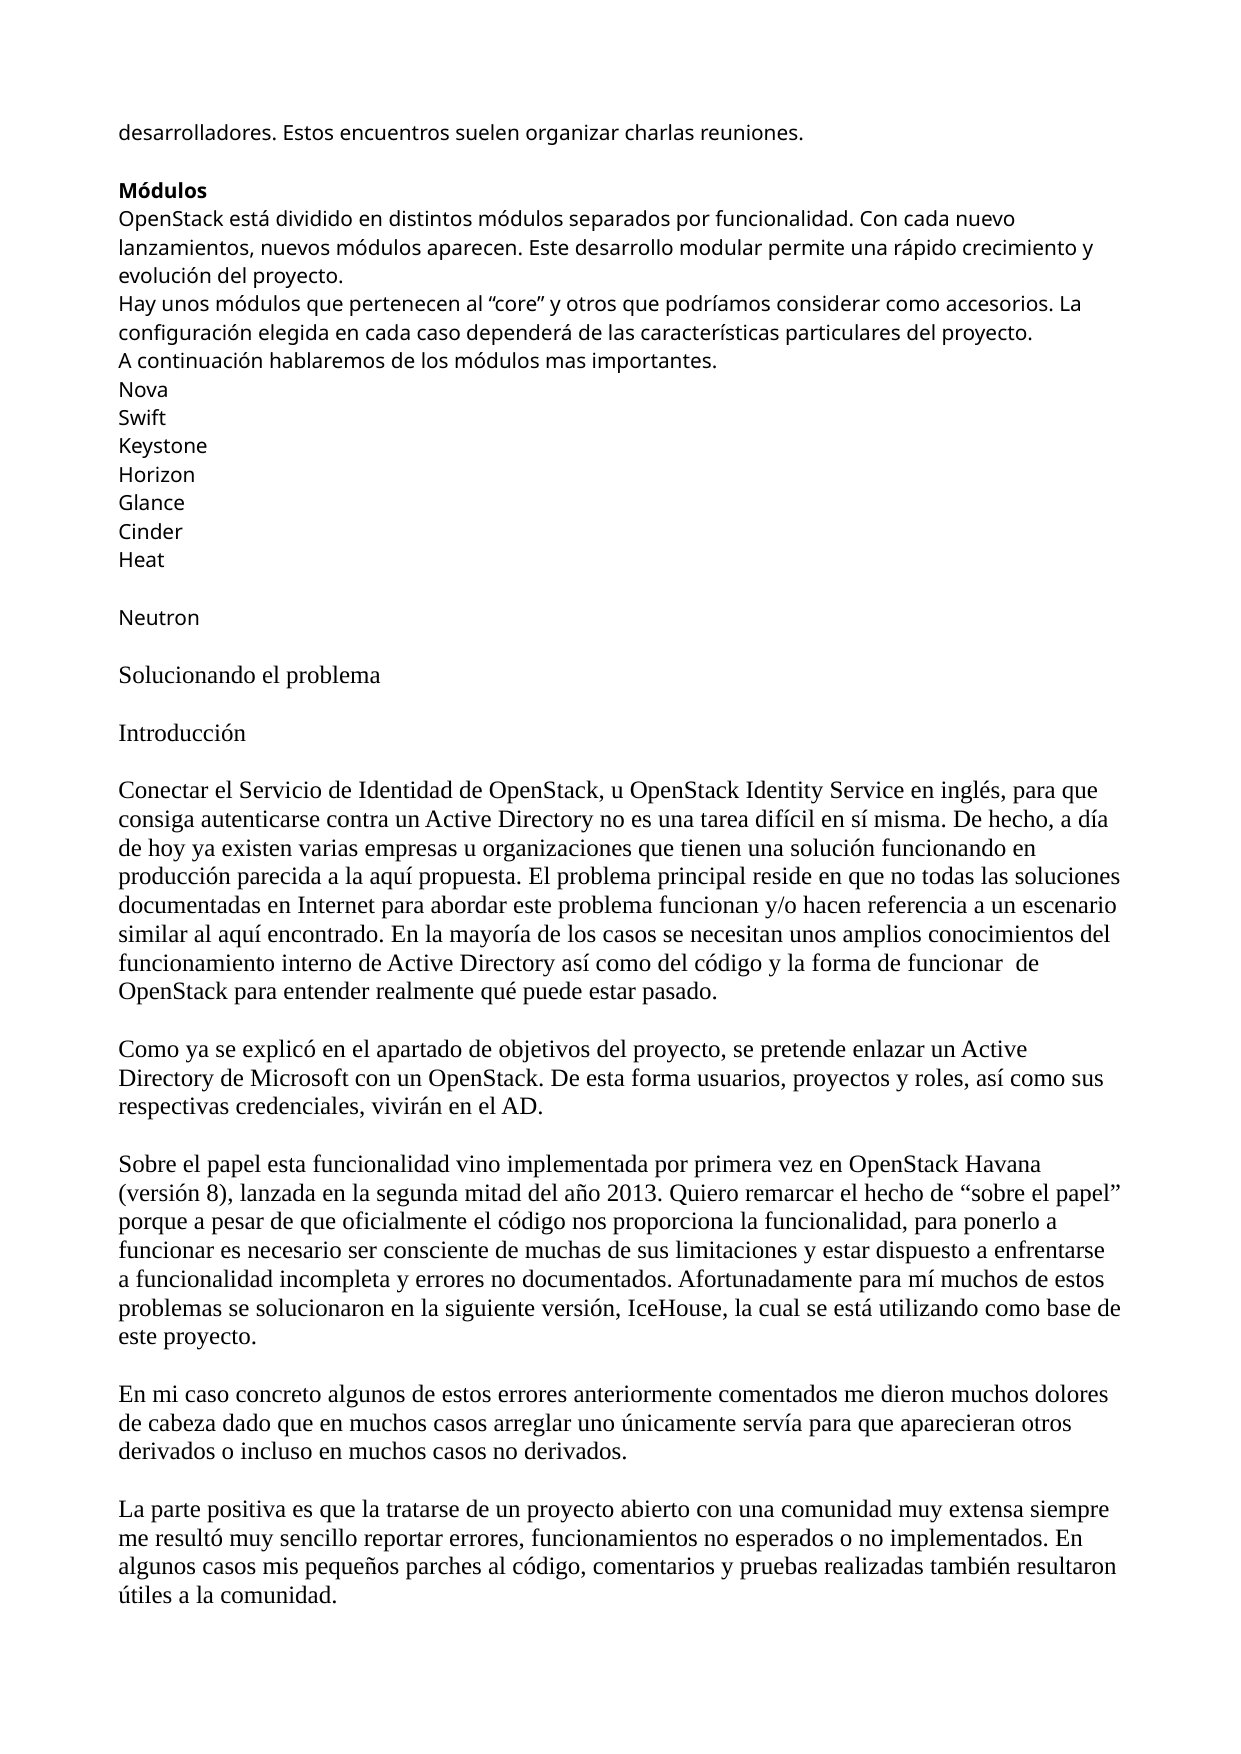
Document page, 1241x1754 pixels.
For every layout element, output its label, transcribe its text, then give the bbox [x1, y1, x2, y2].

text OpenStack está dividido en distintos módulos separados por funcionalidad. Con cada nuevo lanzamientos, nuevos módulos aparecen. Este desarrollo modular permite una rápido crecimiento y evolución del proyecto. [118, 204, 1122, 289]
text La parte positiva es que la tratarse de un proyecto abierto con una comunidad muy extensa siempre me resultó muy sencillo reportar errores, funcionamientos no esperados o no implementados. En algunos casos mis pequeños parches al código, comentarios y pruebas realizadas también resultaron útiles a la comunidad. [118, 1494, 1122, 1609]
text Nova [118, 375, 1122, 403]
text Heat [118, 545, 1122, 574]
text Cinder [118, 517, 1122, 545]
text Keystone [118, 432, 1122, 460]
text Módulos [118, 176, 1122, 204]
text Swift [118, 403, 1122, 432]
text Conectar el Servicio de Identidad de OpenStack, u OpenStack Identity Service en inglés, para que consiga autenticarse contra un Active Directory no es una tarea difícil en sí misma. De hecho, a día de hoy ya existen varias empresas u organizaciones que tienen una solución funcionando en producción parecida a la aquí propuesta. El problema principal reside en que no todas las soluciones documentadas en Internet para abordar este problema funcionan y/o hacen referencia a un escenario similar al aquí encontrado. En la mayoría de los casos se necesitan unos amplios conocimientos del funcionamiento interno de Active Directory así como del código y la forma de funcionar de OpenStack para entender realmente qué puede estar pasado. [118, 775, 1122, 1005]
text Hay unos módulos que pertenecen al “core” y otros que podríamos considerar como accesorios. La configuración elegida en cada caso dependerá de las características particulares del proyecto. [118, 289, 1122, 346]
text Solucionando el problema [118, 660, 1122, 689]
text Introducción [118, 718, 1122, 746]
text Neutron [118, 603, 1122, 631]
text Horizon [118, 460, 1122, 488]
text En mi caso concreto algunos de estos errores anteriormente comentados me dieron muchos dolores de cabeza dado que en muchos casos arreglar uno únicamente servía para que aparecieran otros derivados o incluso en muchos casos no derivados. [118, 1379, 1122, 1465]
text Glance [118, 488, 1122, 517]
text A continuación hablaremos de los módulos mas importantes. [118, 346, 1122, 375]
text Como ya se explicó en el apartado de objetivos del proyecto, se pretende enlazar un Active Directory de Microsoft con un OpenStack. De esta forma usuarios, proyectos y roles, así como sus respectivas credenciales, vivirán en el AD. [118, 1034, 1122, 1120]
text Sobre el papel esta funcionalidad vino implementada por primera vez en OpenStack Havana (versión 8), lanzada en la segunda mitad del año 2013. Quiero remarcar el hecho de “sobre el papel” porque a pesar de que oficialmente el código nos proporciona la funcionalidad, para ponerlo a funcionar es necesario ser consciente de muchas de sus limitaciones y estar dispuesto a enfrentarse a funcionalidad incompleta y errores no documentados. Afortunadamente para mí muchos de estos problemas se solucionaron en la siguiente versión, IceHouse, la cual se está utilizando como base de este proyecto. [118, 1149, 1122, 1350]
text desarrolladores. Estos encuentros suelen organizar charlas reuniones. [118, 118, 1122, 147]
